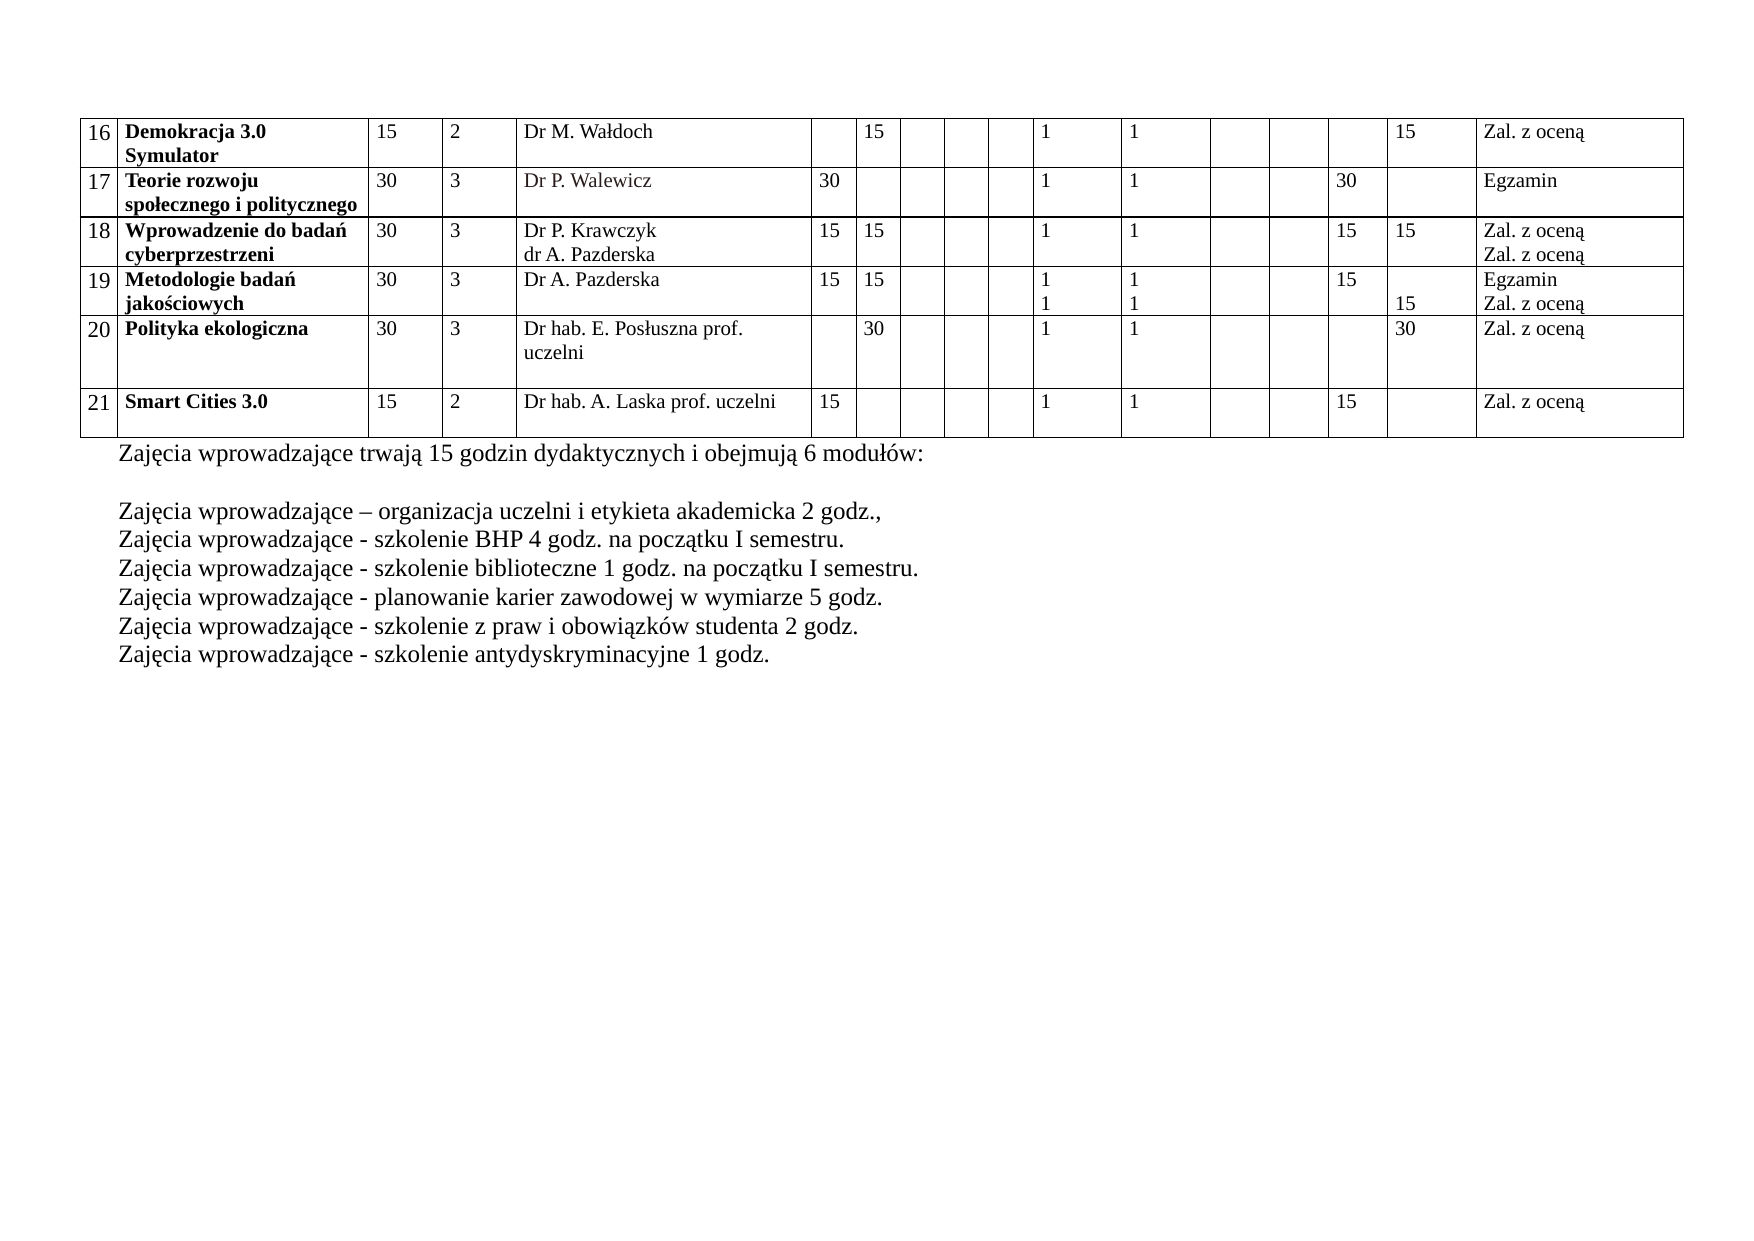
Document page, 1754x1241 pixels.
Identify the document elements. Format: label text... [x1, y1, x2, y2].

table_cell [901, 316, 944, 388]
table_cell 15 [812, 267, 856, 315]
table_cell [901, 168, 944, 216]
table_cell 17 [81, 168, 117, 216]
text Zajęcia wprowadzające - szkolenie biblioteczne 1 godz. na początku I semestru. [118, 553, 1636, 582]
table_cell [945, 267, 988, 315]
table_cell [1270, 389, 1328, 437]
table_cell Dr M. Wałdoch [517, 119, 811, 167]
table_cell Zal. z oceną [1477, 119, 1683, 167]
table_cell 15 [1329, 267, 1387, 315]
table_cell 15 [1329, 389, 1387, 437]
table_cell [1388, 389, 1476, 437]
table_cell [901, 389, 944, 437]
table_cell 30 [369, 218, 442, 266]
table_cell 15 [812, 389, 856, 437]
table_cell 30 [812, 168, 856, 216]
table_cell Metodologie badań jakościowych [118, 267, 368, 315]
table_cell 15 [857, 218, 900, 266]
table_cell 2 [443, 119, 516, 167]
text Zajęcia wprowadzające - szkolenie antydyskryminacyjne 1 godz. [118, 639, 1636, 668]
table_cell 3 [443, 316, 516, 388]
table_cell 1 1 [1034, 267, 1121, 315]
table_cell 1 [1034, 218, 1121, 266]
table_cell [901, 267, 944, 315]
text Zajęcia wprowadzające - szkolenie z praw i obowiązków studenta 2 godz. [118, 611, 1636, 639]
table_cell 30 [1329, 168, 1387, 216]
table_cell Dr hab. A. Laska prof. uczelni [517, 389, 811, 437]
table_cell [901, 218, 944, 266]
table_cell 30 [369, 267, 442, 315]
table_cell Dr A. Pazderska [517, 267, 811, 315]
table_cell [1211, 218, 1269, 266]
table_cell [945, 119, 988, 167]
table_cell 30 [369, 168, 442, 216]
table_cell [989, 389, 1033, 437]
table_cell [1211, 316, 1269, 388]
table_cell [1388, 168, 1476, 216]
table_cell 1 [1122, 316, 1210, 388]
table_cell [945, 168, 988, 216]
table_cell [857, 168, 900, 216]
text Zajęcia wprowadzające trwają 15 godzin dydaktycznych i obejmują 6 modułów: [118, 438, 1636, 467]
table_cell [945, 389, 988, 437]
table_cell [1211, 389, 1269, 437]
table_cell 3 [443, 218, 516, 266]
table_cell [989, 218, 1033, 266]
table_cell [989, 267, 1033, 315]
text Zajęcia wprowadzające - planowanie karier zawodowej w wymiarze 5 godz. [118, 582, 1636, 611]
table_cell Egzamin [1477, 168, 1683, 216]
table_cell Smart Cities 3.0 [118, 389, 368, 437]
table_cell 30 [369, 316, 442, 388]
table_cell 2 [443, 389, 516, 437]
table_cell 18 [81, 218, 117, 266]
table_cell Zal. z oceną [1477, 316, 1683, 388]
table_cell 15 [1388, 119, 1476, 167]
table_cell Egzamin Zal. z oceną [1477, 267, 1683, 315]
table_cell 1 1 [1122, 267, 1210, 315]
table_cell 15 [1329, 218, 1387, 266]
table_cell 15 [812, 218, 856, 266]
table_cell 1 [1122, 389, 1210, 437]
table_cell Wprowadzenie do badań cyberprzestrzeni [118, 218, 368, 266]
table_cell [1211, 119, 1269, 167]
table_cell 1 [1122, 218, 1210, 266]
table_cell 20 [81, 316, 117, 388]
table_cell 15 [369, 389, 442, 437]
table_cell 15 [857, 267, 900, 315]
table_cell [1211, 168, 1269, 216]
table_cell 1 [1122, 119, 1210, 167]
table_cell 21 [81, 389, 117, 437]
table_cell [1270, 119, 1328, 167]
table_cell [1329, 316, 1387, 388]
table_cell 15 [857, 119, 900, 167]
table_cell [857, 389, 900, 437]
table_cell 1 [1122, 168, 1210, 216]
table_cell [1270, 168, 1328, 216]
table_cell 1 [1034, 119, 1121, 167]
table_cell [1211, 267, 1269, 315]
table_cell [989, 119, 1033, 167]
table_cell 1 [1034, 389, 1121, 437]
table_cell 30 [857, 316, 900, 388]
table_cell Zal. z oceną Zal. z oceną [1477, 218, 1683, 266]
table_cell 16 [81, 119, 117, 167]
table_cell [1270, 218, 1328, 266]
table_cell [989, 168, 1033, 216]
table_cell [1270, 316, 1328, 388]
table_cell Dr P. Walewicz [517, 168, 811, 216]
table_cell 1 [1034, 168, 1121, 216]
table_cell 15 [1388, 267, 1476, 315]
table_cell Dr hab. E. Posłuszna prof. uczelni [517, 316, 811, 388]
table_cell 19 [81, 267, 117, 315]
table_cell 15 [1388, 218, 1476, 266]
table_cell [1270, 267, 1328, 315]
table_cell Demokracja 3.0 Symulator [118, 119, 368, 167]
text Zajęcia wprowadzające – organizacja uczelni i etykieta akademicka 2 godz., [118, 496, 1636, 524]
table_cell [945, 218, 988, 266]
table_cell [945, 316, 988, 388]
table_cell [812, 119, 856, 167]
table_cell 3 [443, 168, 516, 216]
table_cell Teorie rozwoju społecznego i politycznego [118, 168, 368, 216]
table_cell Dr P. Krawczyk dr A. Pazderska [517, 218, 811, 266]
table_cell Zal. z oceną [1477, 389, 1683, 437]
table_cell 30 [1388, 316, 1476, 388]
table_cell [989, 316, 1033, 388]
table_cell 1 [1034, 316, 1121, 388]
table_cell 15 [369, 119, 442, 167]
text Zajęcia wprowadzające - szkolenie BHP 4 godz. na początku I semestru. [118, 524, 1636, 553]
table_cell [812, 316, 856, 388]
table_cell [1329, 119, 1387, 167]
table_cell [901, 119, 944, 167]
table_cell 3 [443, 267, 516, 315]
table_cell Polityka ekologiczna [118, 316, 368, 388]
